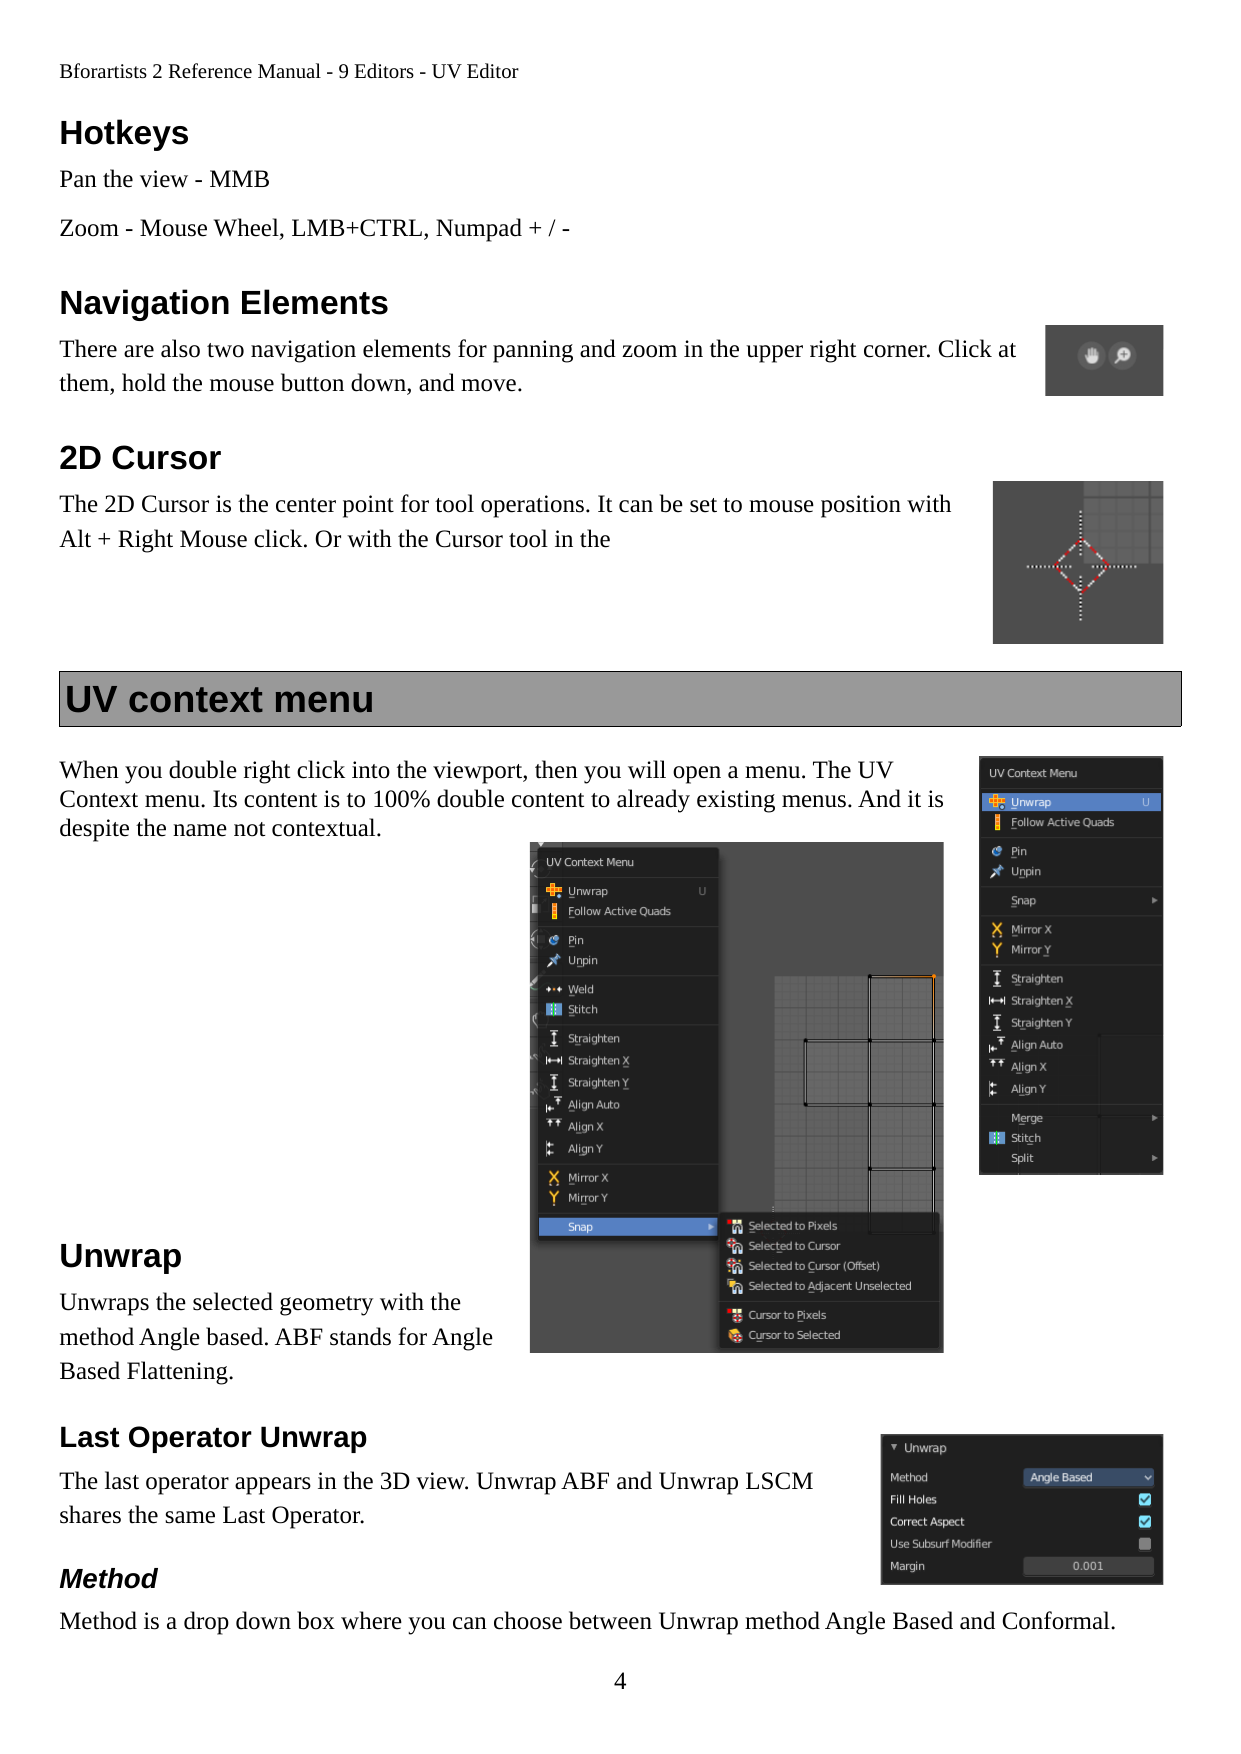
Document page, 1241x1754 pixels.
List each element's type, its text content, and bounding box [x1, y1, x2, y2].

text When you double right click into the viewport, then you will open a menu. The UV Context menu. Its content is to 100% double content to already existing menus. And it is despite the name not contextual. [59, 755, 1181, 841]
picture [992, 481, 1164, 644]
subtitle Unwrap [59, 1236, 529, 1274]
subtitle Last Operator Unwrap [59, 1420, 1181, 1453]
subtitle Hotkeys [59, 113, 1181, 151]
text The last operator appears in the 3D view. Unwrap ABF and Unwrap LSCM shares the same Last Operator. [59, 1466, 880, 1529]
picture [880, 1434, 1164, 1585]
text Zoom - Mouse Wheel, LMB+CTRL, Numpad + / - [59, 213, 1181, 242]
subtitle Method [59, 1562, 1181, 1594]
subtitle Navigation Elements [59, 283, 1181, 321]
text Method is a drop down box where you can choose between Unwrap method Angle Based and Conformal. [59, 1606, 1181, 1635]
picture [979, 756, 1164, 1175]
table_header UV context menu [60, 672, 1181, 726]
text The 2D Cursor is the center point for tool operations. It can be set to mouse position with Alt + Right Mouse click. Or with the Cursor tool in the [59, 489, 992, 553]
text Pan the view - MMB [59, 164, 1181, 192]
subtitle 2D Cursor [59, 438, 1181, 477]
text Unwraps the selected geometry with the method Angle based. ABF stands for Angle Based Flattening. [59, 1287, 1181, 1385]
subtitle [944, 1236, 1181, 1274]
text There are also two navigation elements for panning and zoom in the upper right corner. Click at them, hold the mouse button down, and move. [59, 334, 1181, 397]
picture [529, 842, 944, 1353]
picture [1045, 325, 1164, 396]
